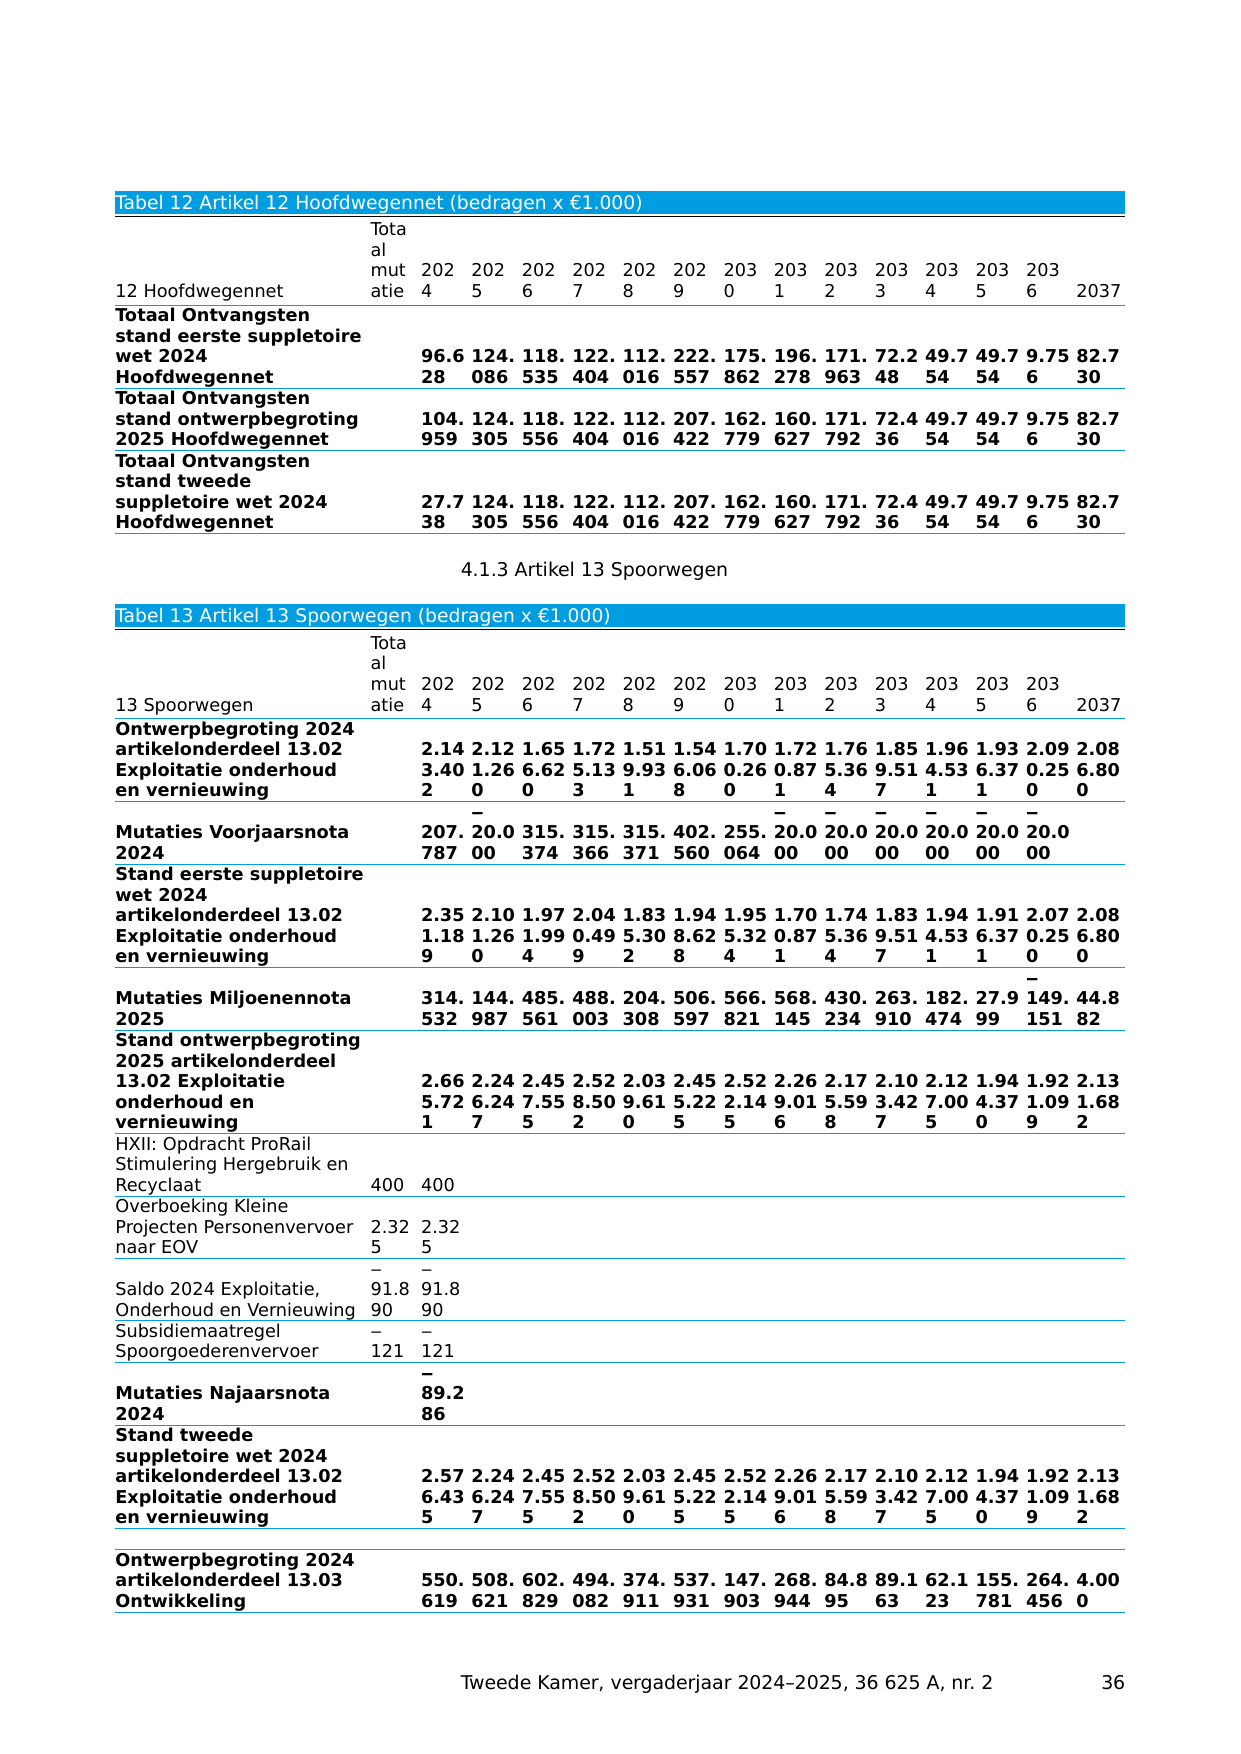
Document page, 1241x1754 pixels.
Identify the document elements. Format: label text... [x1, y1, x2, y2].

table_cell 82.730 [1073, 389, 1125, 450]
table_cell [670, 1321, 720, 1362]
table_cell Subsidiemaatregel Spoorgoederenvervoer [115, 1321, 367, 1362]
table_cell Totaal Ontvangsten stand tweede suppletoire wet 2024 Hoofdwegennet [115, 451, 367, 533]
table_cell 72.436 [872, 389, 922, 450]
table_cell Mutaties Voorjaarsnota 2024 [115, 802, 367, 863]
table_cell 1.921.099 [1023, 1031, 1073, 1133]
table_cell [468, 1529, 519, 1549]
table_cell 2.175.598 [821, 1426, 872, 1528]
table_cell [368, 1426, 418, 1528]
table_cell [368, 1031, 418, 1133]
table_cell [1023, 1197, 1073, 1258]
table_cell [1073, 802, 1125, 863]
table_cell 124.305 [468, 389, 519, 450]
table_cell [569, 1321, 619, 1362]
table_cell 2.040.499 [569, 865, 619, 967]
table_cell [821, 1259, 872, 1320]
table_cell ‒ 20.000 [771, 802, 821, 863]
table_cell [821, 1197, 872, 1258]
table_cell 2.325 [418, 1197, 468, 1258]
table_cell [1023, 1529, 1073, 1549]
table_cell 1.700.260 [720, 719, 771, 801]
table_cell 255.064 [720, 802, 771, 863]
table_cell 1.944.370 [973, 1031, 1023, 1133]
table_cell [1073, 1529, 1125, 1549]
table_cell [771, 1197, 821, 1258]
table_cell 1.921.099 [1023, 1426, 1073, 1528]
table_cell 49.754 [922, 451, 972, 533]
table_cell ‒ 20.000 [821, 802, 872, 863]
table_cell 2036 [1023, 630, 1073, 718]
table_cell ‒ 20.000 [1023, 802, 1073, 863]
table_cell 222.557 [670, 306, 720, 388]
table_cell 122.404 [569, 451, 619, 533]
table_cell 112.016 [620, 306, 670, 388]
table_cell 2.455.225 [670, 1426, 720, 1528]
table_cell Totaal mutatie [368, 630, 418, 718]
table_cell 2.457.555 [519, 1426, 569, 1528]
table_cell 1.859.517 [872, 719, 922, 801]
table_cell 2029 [670, 217, 720, 304]
table_cell [720, 1197, 771, 1258]
table_cell 147.903 [720, 1550, 771, 1612]
table_cell [1023, 1321, 1073, 1362]
table_cell 2028 [620, 217, 670, 304]
table_cell [368, 1529, 418, 1549]
table_cell Ontwerpbegroting 2024 artikelonderdeel 13.03 Ontwikkeling [115, 1550, 367, 1612]
table_cell 89.163 [872, 1550, 922, 1612]
table_cell 2.457.555 [519, 1031, 569, 1133]
table_cell 160.627 [771, 389, 821, 450]
table_cell 568.145 [771, 968, 821, 1029]
table_cell 13 Spoorwegen [115, 630, 367, 718]
table_cell 207.422 [670, 389, 720, 450]
table_cell Totaal mutatie [368, 217, 418, 304]
table_cell [368, 719, 418, 801]
table_cell 1.725.133 [569, 719, 619, 801]
table_cell [973, 1529, 1023, 1549]
table_cell 155.781 [973, 1550, 1023, 1612]
table_cell 2.086.800 [1073, 865, 1125, 967]
table_cell 204.308 [620, 968, 670, 1029]
table_cell [771, 1134, 821, 1196]
table_cell 2.039.610 [620, 1031, 670, 1133]
table_cell 1.835.302 [620, 865, 670, 967]
table_cell 2.131.682 [1073, 1031, 1125, 1133]
table_cell [620, 1134, 670, 1196]
table_cell 49.754 [973, 306, 1023, 388]
table_cell 2027 [569, 217, 619, 304]
table_cell 2025 [468, 217, 519, 304]
table_cell 27.738 [418, 451, 468, 533]
table_cell 144.987 [468, 968, 519, 1029]
table_cell 196.278 [771, 306, 821, 388]
table_cell [973, 1197, 1023, 1258]
table_cell 1.546.068 [670, 719, 720, 801]
table_cell 2.101.260 [468, 865, 519, 967]
table_cell ‒ 89.286 [418, 1363, 468, 1424]
table_cell [468, 1134, 519, 1196]
table_cell 2030 [720, 630, 771, 718]
table_cell [620, 1259, 670, 1320]
table_cell 9.756 [1023, 306, 1073, 388]
table_cell 2026 [519, 630, 569, 718]
table_cell 2033 [872, 217, 922, 304]
table_cell 104.959 [418, 389, 468, 450]
table_cell [620, 1363, 670, 1424]
table_cell 400 [418, 1134, 468, 1196]
table_cell 207.787 [418, 802, 468, 863]
table_cell ‒ 20.000 [922, 802, 972, 863]
table_cell 2025 [468, 630, 519, 718]
table_cell 162.779 [720, 451, 771, 533]
table_cell [1073, 1259, 1125, 1320]
table_cell Mutaties Najaarsnota 2024 [115, 1363, 367, 1424]
table_cell 400 [368, 1134, 418, 1196]
table_cell [872, 1363, 922, 1424]
table_cell 264.456 [1023, 1550, 1073, 1612]
table_cell [922, 1197, 972, 1258]
table_cell 1.936.371 [973, 719, 1023, 801]
table_cell 160.627 [771, 451, 821, 533]
table_cell 2.143.402 [418, 719, 468, 801]
table_cell 49.754 [973, 389, 1023, 450]
table_cell 207.422 [670, 451, 720, 533]
table_cell [720, 1529, 771, 1549]
table_cell Ontwerpbegroting 2024 artikelonderdeel 13.02 Exploitatie onderhoud en vernieuwing [115, 719, 367, 801]
table_cell ‒ 20.000 [973, 802, 1023, 863]
table_cell [1023, 1259, 1073, 1320]
table_cell 2031 [771, 630, 821, 718]
table_cell [1073, 1134, 1125, 1196]
table_cell ‒ 20.000 [468, 802, 519, 863]
table_cell ‒ 20.000 [872, 802, 922, 863]
table_cell [872, 1529, 922, 1549]
table_cell ‒ 91.890 [368, 1259, 418, 1320]
table_cell [620, 1321, 670, 1362]
table_cell 171.963 [821, 306, 872, 388]
table_cell 2.269.016 [771, 1426, 821, 1528]
table_cell 49.754 [973, 451, 1023, 533]
table_cell 2036 [1023, 217, 1073, 304]
table_cell [922, 1134, 972, 1196]
table_cell Stand ontwerpbegroting 2025 artikelonderdeel 13.02 Exploitatie onderhoud en vernieuwing [115, 1031, 367, 1133]
table_cell [973, 1259, 1023, 1320]
table_cell 2.175.598 [821, 1031, 872, 1133]
table_cell 171.792 [821, 451, 872, 533]
table_cell [519, 1259, 569, 1320]
table_cell [872, 1321, 922, 1362]
table_cell 2031 [771, 217, 821, 304]
table_cell 506.597 [670, 968, 720, 1029]
table_cell 2029 [670, 630, 720, 718]
table_cell 49.754 [922, 389, 972, 450]
table_cell [922, 1321, 972, 1362]
table_cell [1023, 1363, 1073, 1424]
table_cell 118.556 [519, 451, 569, 533]
table_cell 2.665.721 [418, 1031, 468, 1133]
table_cell 315.371 [620, 802, 670, 863]
table_cell [620, 1529, 670, 1549]
table_cell 2.576.435 [418, 1426, 468, 1528]
table_cell [368, 802, 418, 863]
table_cell [368, 1550, 418, 1612]
table_cell 124.086 [468, 306, 519, 388]
table_cell 1.745.364 [821, 865, 872, 967]
table_cell [519, 1529, 569, 1549]
table_cell 314.532 [418, 968, 468, 1029]
table_cell [670, 1197, 720, 1258]
table_cell 1.839.517 [872, 865, 922, 967]
table_cell [368, 865, 418, 967]
title 4.1.3 Artikel 13 Spoorwegen [461, 558, 1125, 581]
table_cell [670, 1529, 720, 1549]
table_cell 2.103.427 [872, 1426, 922, 1528]
table_cell [771, 1259, 821, 1320]
table_cell 2.455.225 [670, 1031, 720, 1133]
table_cell ‒ 121 [418, 1321, 468, 1362]
table_cell 402.560 [670, 802, 720, 863]
table_cell [720, 1259, 771, 1320]
table_cell [821, 1363, 872, 1424]
table_cell [368, 1363, 418, 1424]
table_cell 2024 [418, 630, 468, 718]
table_cell 315.374 [519, 802, 569, 863]
table_cell 508.621 [468, 1550, 519, 1612]
table_cell 9.756 [1023, 389, 1073, 450]
table_cell 44.882 [1073, 968, 1125, 1029]
table_cell [368, 968, 418, 1029]
table_cell 2.246.247 [468, 1426, 519, 1528]
table_cell [569, 1529, 619, 1549]
table_cell [872, 1197, 922, 1258]
table_cell 171.792 [821, 389, 872, 450]
table_cell 9.756 [1023, 451, 1073, 533]
table_cell [1073, 1321, 1125, 1362]
table_cell 2.086.800 [1073, 719, 1125, 801]
table_cell 1.944.531 [922, 865, 972, 967]
table_cell [973, 1134, 1023, 1196]
table_cell [973, 1321, 1023, 1362]
table_cell [922, 1529, 972, 1549]
table_cell 49.754 [922, 306, 972, 388]
table_cell Mutaties Miljoenennota 2025 [115, 968, 367, 1029]
table_cell Stand tweede suppletoire wet 2024 artikelonderdeel 13.02 Exploitatie onderhoud en vernieuwing [115, 1426, 367, 1528]
table_cell 2035 [973, 630, 1023, 718]
table_cell 96.628 [418, 306, 468, 388]
table_cell 27.999 [973, 968, 1023, 1029]
table_cell 550.619 [418, 1550, 468, 1612]
table_cell [569, 1363, 619, 1424]
table_cell [468, 1197, 519, 1258]
table_cell 82.730 [1073, 306, 1125, 388]
table_cell [569, 1134, 619, 1196]
table_cell [519, 1363, 569, 1424]
table_cell 2024 [418, 217, 468, 304]
table_cell 1.720.871 [771, 719, 821, 801]
table_cell 2032 [821, 217, 872, 304]
table_cell 2.127.005 [922, 1031, 972, 1133]
table_cell 72.248 [872, 306, 922, 388]
table_cell 374.911 [620, 1550, 670, 1612]
table_cell 2.103.427 [872, 1031, 922, 1133]
table_cell Stand eerste suppletoire wet 2024 artikelonderdeel 13.02 Exploitatie onderhoud en vernieuwing [115, 865, 367, 967]
table_cell [821, 1134, 872, 1196]
table_cell [468, 1259, 519, 1320]
table_cell 2.070.250 [1023, 865, 1073, 967]
table_cell 2.131.682 [1073, 1426, 1125, 1528]
table_cell 2.528.502 [569, 1031, 619, 1133]
table_cell 2037 [1073, 217, 1125, 304]
table_cell 2035 [973, 217, 1023, 304]
table_cell 2.246.247 [468, 1031, 519, 1133]
table_cell [368, 451, 418, 533]
table_cell [771, 1321, 821, 1362]
table_cell 2034 [922, 217, 972, 304]
table_cell 62.123 [922, 1550, 972, 1612]
table_cell [1023, 1134, 1073, 1196]
table_cell 494.082 [569, 1550, 619, 1612]
table_cell 2.039.610 [620, 1426, 670, 1528]
table_cell 4.000 [1073, 1550, 1125, 1612]
table_cell 2.127.005 [922, 1426, 972, 1528]
table_cell 2.522.145 [720, 1426, 771, 1528]
table_cell [771, 1529, 821, 1549]
table_cell 602.829 [519, 1550, 569, 1612]
table_cell 2034 [922, 630, 972, 718]
table_cell 488.003 [569, 968, 619, 1029]
table_cell 1.916.371 [973, 865, 1023, 967]
table_cell 182.474 [922, 968, 972, 1029]
table_cell 2030 [720, 217, 771, 304]
table_cell [821, 1529, 872, 1549]
table_cell [519, 1321, 569, 1362]
table_cell [468, 1363, 519, 1424]
table_cell 124.305 [468, 451, 519, 533]
table_cell [872, 1259, 922, 1320]
table_cell 2027 [569, 630, 619, 718]
table_cell [418, 1529, 468, 1549]
table_cell 1.971.994 [519, 865, 569, 967]
table_cell [368, 389, 418, 450]
table_cell 122.404 [569, 389, 619, 450]
table_cell [922, 1363, 972, 1424]
table_cell [569, 1259, 619, 1320]
table_cell 122.404 [569, 306, 619, 388]
table_cell Saldo 2024 Exploitatie, Onderhoud en Vernieuwing [115, 1259, 367, 1320]
table_cell [115, 1529, 367, 1549]
table_cell Totaal Ontvangsten stand ontwerpbegroting 2025 Hoofdwegennet [115, 389, 367, 450]
table_cell [771, 1363, 821, 1424]
table_cell 268.944 [771, 1550, 821, 1612]
table_cell [519, 1134, 569, 1196]
table_cell Totaal Ontvangsten stand eerste suppletoire wet 2024 Hoofdwegennet [115, 306, 367, 388]
table_cell [973, 1363, 1023, 1424]
table_cell 2.090.250 [1023, 719, 1073, 801]
table_cell [1073, 1363, 1125, 1424]
table_cell 537.931 [670, 1550, 720, 1612]
table_cell 162.779 [720, 389, 771, 450]
table_cell 1.519.931 [620, 719, 670, 801]
table_cell 1.944.370 [973, 1426, 1023, 1528]
table_cell 2.528.502 [569, 1426, 619, 1528]
table_cell [368, 306, 418, 388]
table_cell 315.366 [569, 802, 619, 863]
table_cell [720, 1321, 771, 1362]
table_cell ‒ 149.151 [1023, 968, 1073, 1029]
table_cell 1.964.531 [922, 719, 972, 801]
table_cell HXII: Opdracht ProRail Stimulering Hergebruik en Recyclaat [115, 1134, 367, 1196]
table_cell [922, 1259, 972, 1320]
table_cell 2.121.260 [468, 719, 519, 801]
table_cell [670, 1363, 720, 1424]
table_cell 84.895 [821, 1550, 872, 1612]
table_cell 1.765.364 [821, 719, 872, 801]
table_cell 118.556 [519, 389, 569, 450]
table_cell 1.955.324 [720, 865, 771, 967]
table_cell 2032 [821, 630, 872, 718]
table_cell 2026 [519, 217, 569, 304]
table_cell [670, 1134, 720, 1196]
table_cell [872, 1134, 922, 1196]
table_cell 1.948.628 [670, 865, 720, 967]
table_cell Overboeking Kleine Projecten Personenvervoer naar EOV [115, 1197, 367, 1258]
table_cell 2.325 [368, 1197, 418, 1258]
table_cell 2.269.016 [771, 1031, 821, 1133]
table_cell 12 Hoofdwegennet [115, 217, 367, 304]
table_cell 2033 [872, 630, 922, 718]
table_cell [468, 1321, 519, 1362]
table_cell [670, 1259, 720, 1320]
table_cell 2.522.145 [720, 1031, 771, 1133]
table_cell [620, 1197, 670, 1258]
table_cell 2028 [620, 630, 670, 718]
table_cell [519, 1197, 569, 1258]
table_cell 430.234 [821, 968, 872, 1029]
table_cell 118.535 [519, 306, 569, 388]
table_cell 112.016 [620, 451, 670, 533]
table_cell 72.436 [872, 451, 922, 533]
table_cell 1.656.620 [519, 719, 569, 801]
table_cell 112.016 [620, 389, 670, 450]
table_cell 2037 [1073, 630, 1125, 718]
table_cell 2.351.189 [418, 865, 468, 967]
table_cell [720, 1134, 771, 1196]
table_cell [1073, 1197, 1125, 1258]
table_cell 82.730 [1073, 451, 1125, 533]
table_cell 175.862 [720, 306, 771, 388]
table_cell [821, 1321, 872, 1362]
table_cell 566.821 [720, 968, 771, 1029]
table_cell 263.910 [872, 968, 922, 1029]
table_cell [569, 1197, 619, 1258]
table_cell ‒ 91.890 [418, 1259, 468, 1320]
table_cell 1.700.871 [771, 865, 821, 967]
table_cell 485.561 [519, 968, 569, 1029]
table_cell ‒ 121 [368, 1321, 418, 1362]
table_cell [720, 1363, 771, 1424]
